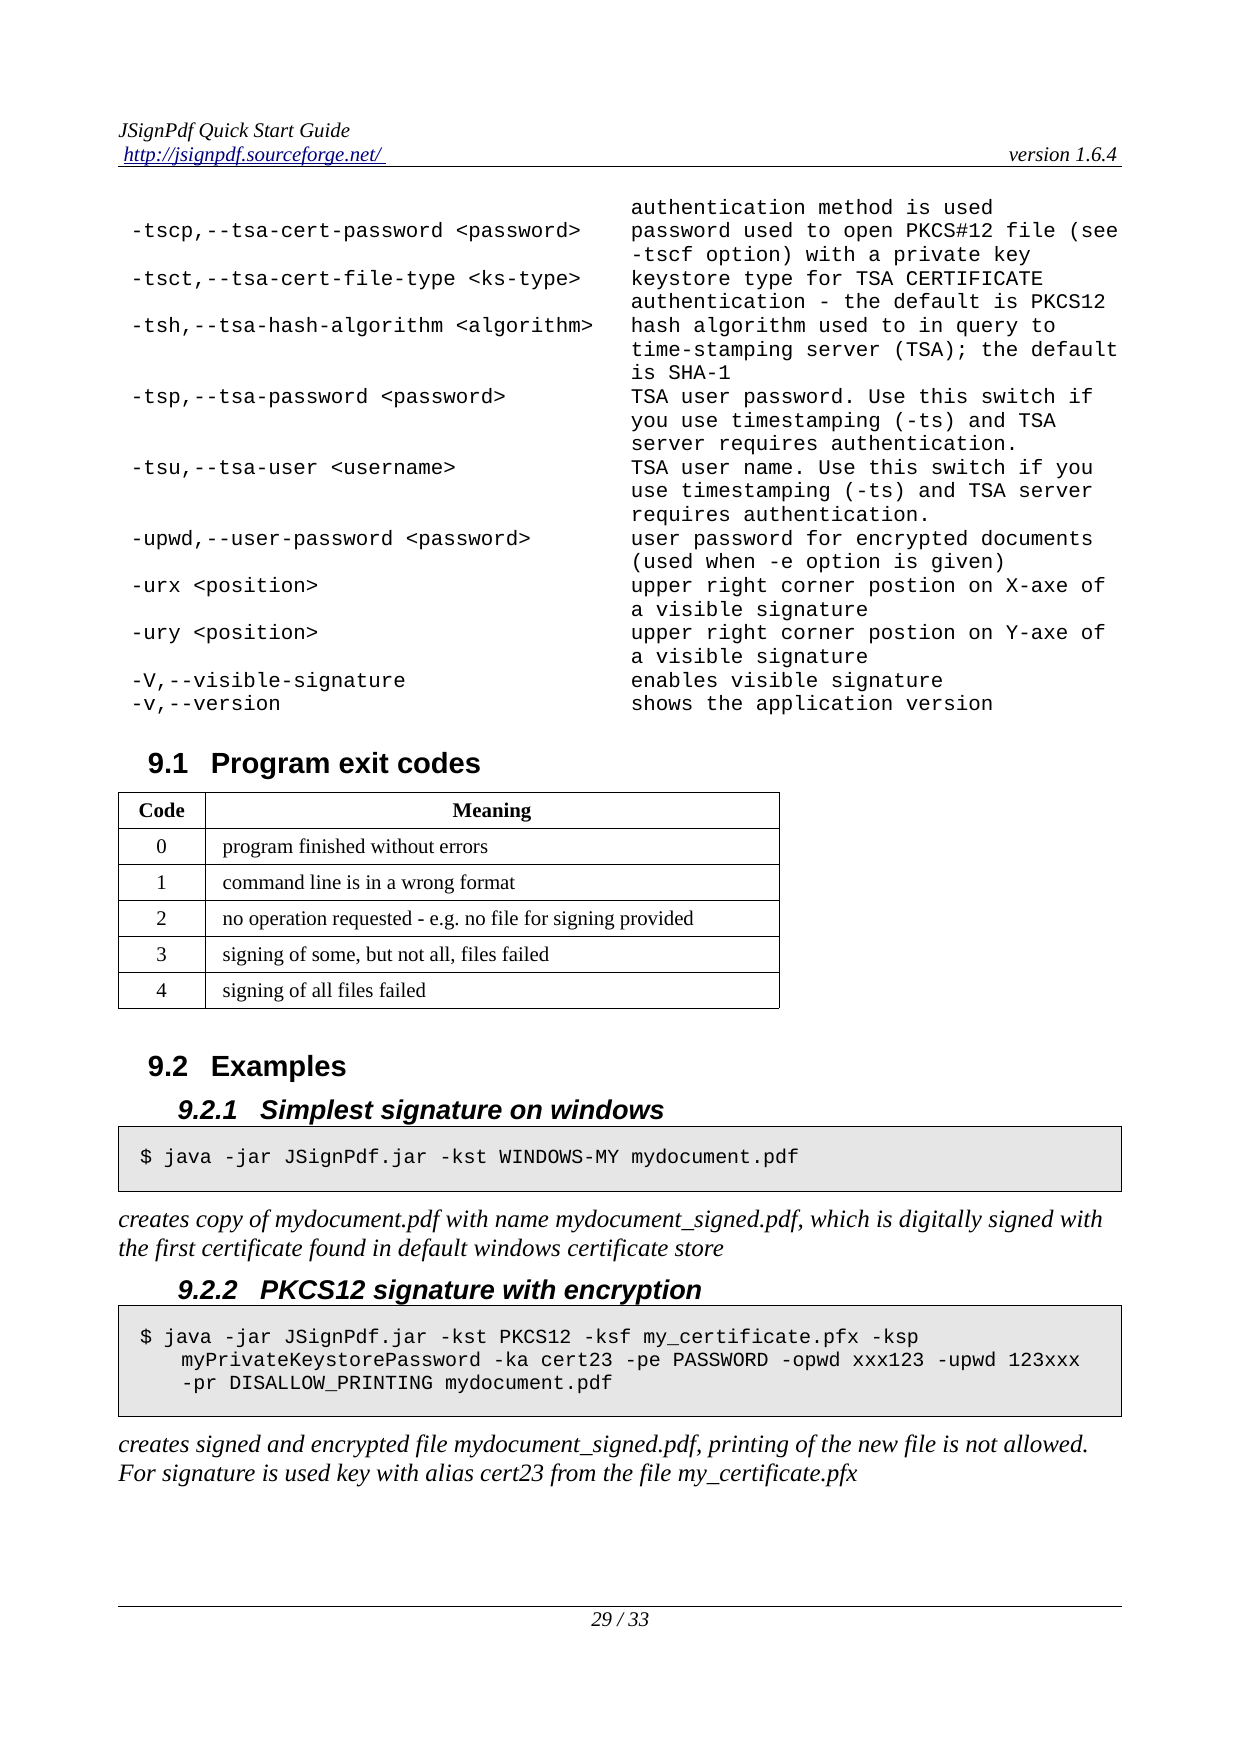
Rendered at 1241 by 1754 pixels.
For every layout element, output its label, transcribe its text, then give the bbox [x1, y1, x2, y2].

subtitle PKCS12 signature with encryption [177, 1274, 1122, 1305]
text authentication method is used [118, 197, 1122, 220]
text -v,--version shows the application version [118, 693, 1122, 717]
text -upwd,--user-password <password> user password for encrypted documents [118, 528, 1122, 551]
table_cell 1 [119, 865, 205, 899]
table_header Meaning [206, 793, 779, 827]
table_cell 0 [119, 829, 205, 863]
table_cell no operation requested - e.g. no file for signing provided [206, 901, 779, 936]
text authentication - the default is PKCS12 [118, 291, 1122, 315]
text use timestamping (-ts) and TSA server [118, 481, 1122, 504]
subtitle Examples [148, 1049, 1116, 1083]
text creates copy of mydocument.pdf with name mydocument_signed.pdf, which is digitally signed with the first certificate found in default windows certificate store [118, 1204, 1122, 1262]
table_cell signing of all files failed [206, 973, 779, 1008]
text requires authentication. [118, 504, 1122, 528]
table_cell program finished without errors [206, 829, 779, 863]
text server requires authentication. [118, 433, 1122, 457]
text $ java -jar JSignPdf.jar -kst WINDOWS-MY mydocument.pdf [119, 1127, 1121, 1191]
text creates signed and encrypted file mydocument_signed.pdf, printing of the new file is not allowed. For signature is used key with alias cert23 from the file my_certificate.pfx [118, 1429, 1122, 1487]
text -tsp,--tsa-password <password> TSA user password. Use this switch if [118, 386, 1122, 409]
table_cell command line is in a wrong format [206, 865, 779, 899]
table_cell 4 [119, 973, 205, 1008]
table_cell 2 [119, 901, 205, 936]
text a visible signature [118, 646, 1122, 670]
text -tsu,--tsa-user <username> TSA user name. Use this switch if you [118, 457, 1122, 481]
text is SHA-1 [118, 362, 1122, 386]
text time-stamping server (TSA); the default [118, 339, 1122, 362]
text -tsh,--tsa-hash-algorithm <algorithm> hash algorithm used to in query to [118, 315, 1122, 339]
text you use timestamping (-ts) and TSA [118, 409, 1122, 433]
text -V,--visible-signature enables visible signature [118, 670, 1122, 693]
table_cell signing of some, but not all, files failed [206, 937, 779, 972]
text -tsct,--tsa-cert-file-type <ks-type> keystore type for TSA CERTIFICATE [118, 268, 1122, 291]
text -tscf option) with a private key [118, 244, 1122, 268]
text a visible signature [118, 599, 1122, 622]
table_cell 3 [119, 937, 205, 972]
subtitle Simplest signature on windows [177, 1094, 1122, 1126]
subtitle Program exit codes [148, 747, 1116, 780]
text -tscp,--tsa-cert-password <password> password used to open PKCS#12 file (see [118, 220, 1122, 244]
text -urx <position> upper right corner postion on X-axe of [118, 575, 1122, 599]
table_header Code [119, 793, 205, 827]
text $ java -jar JSignPdf.jar -kst PKCS12 -ksf my_certificate.pfx -ksp myPrivateKeystorePassword -ka cert23 -pe PASSWORD -opwd xxx123 -upwd 123xxx -pr DISALLOW_PRINTING mydocument.pdf [119, 1306, 1121, 1416]
text (used when -e option is given) [118, 551, 1122, 575]
text -ury <position> upper right corner postion on Y-axe of [118, 622, 1122, 646]
